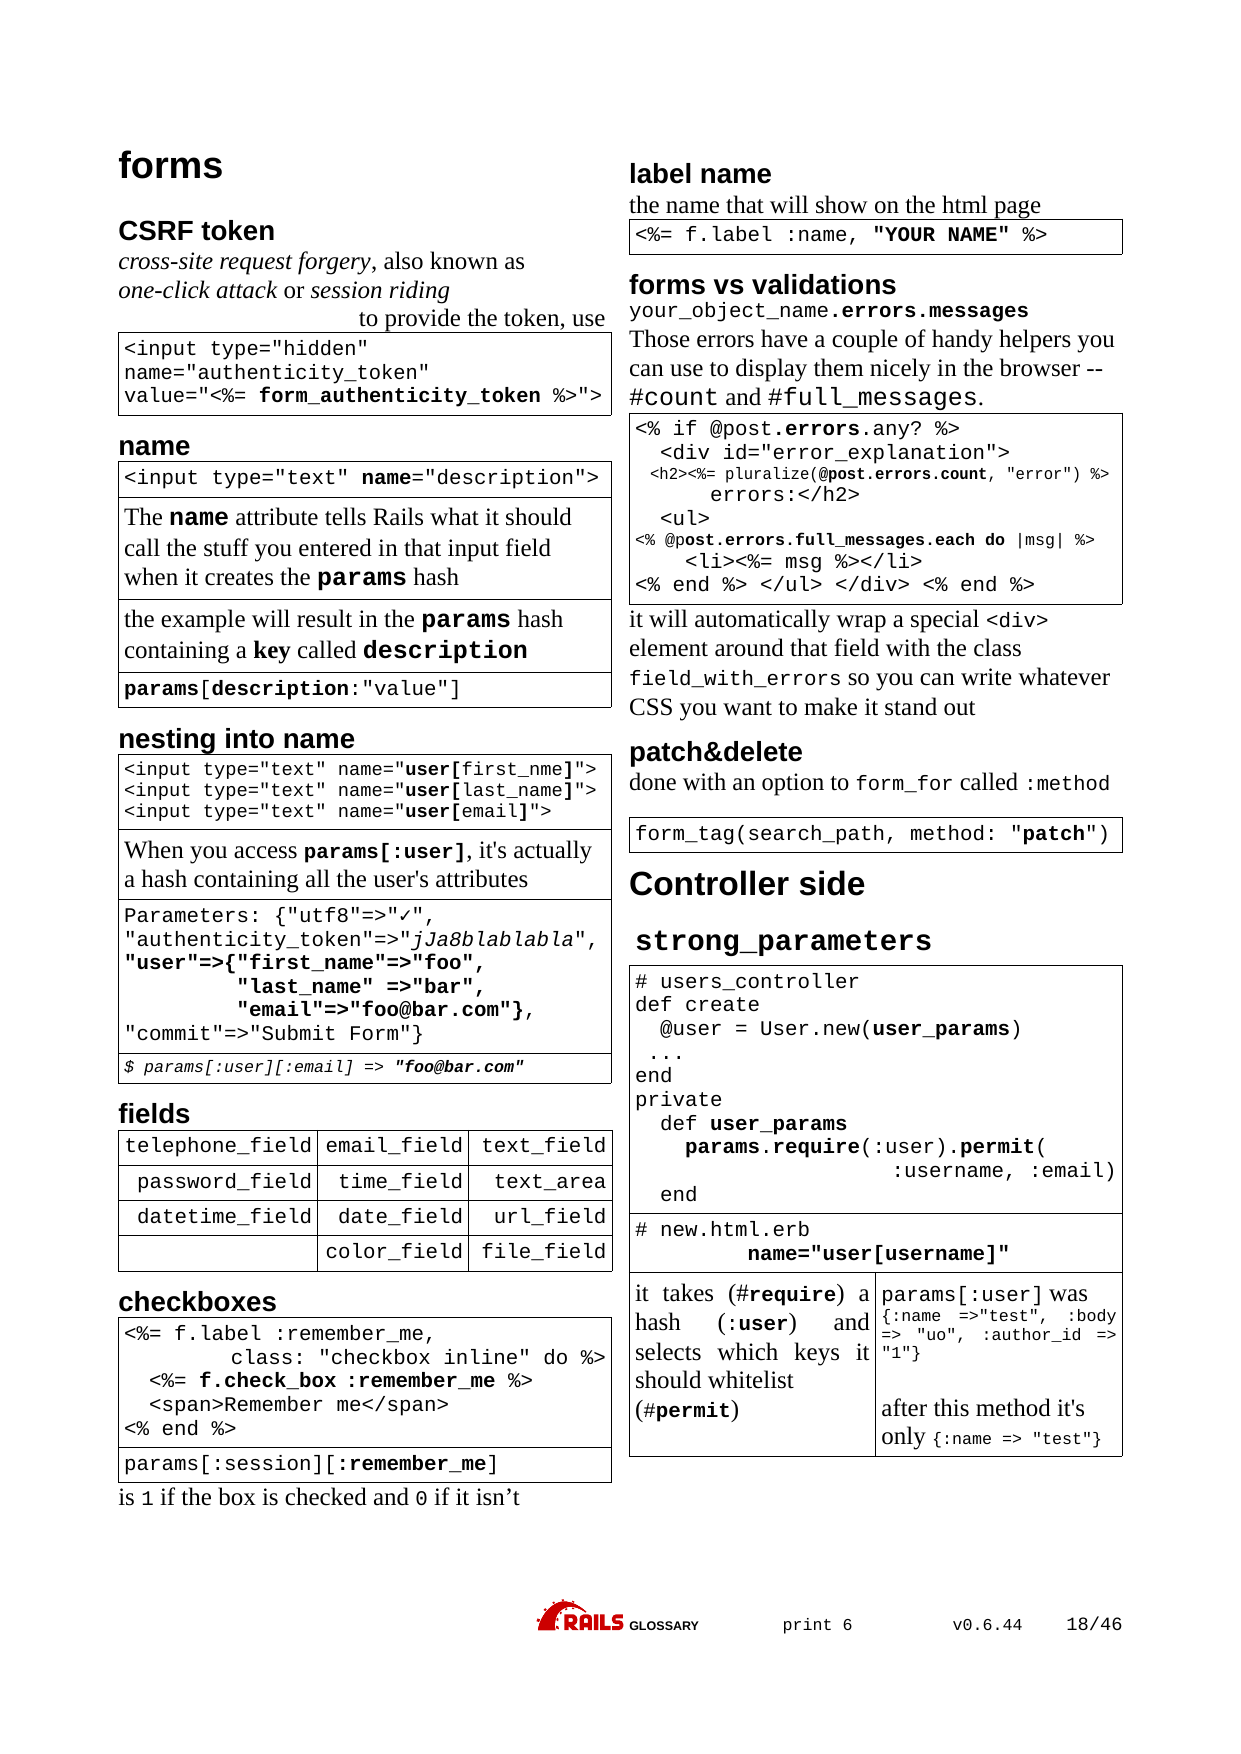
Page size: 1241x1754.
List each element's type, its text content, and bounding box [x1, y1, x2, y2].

table_cell params[:user] was {:name =>"test", :body => "uo", :author_id => "1"} after this method it's only {:name => "test"} [876, 1273, 1122, 1456]
table_cell datetime_field [119, 1201, 317, 1235]
table_cell url_field [469, 1201, 612, 1235]
table_cell $ params[:user][:email] => "foo@bar.com" [119, 1054, 611, 1083]
table_cell it takes (#require) a hash (:user) and selects which keys it should whitelist (#permit) [630, 1273, 875, 1456]
table_cell params[:session][:remember_me] [119, 1448, 611, 1482]
table_header form_tag(search_path, method: "patch") [630, 818, 1122, 852]
text done with an option to form_for called :method [629, 767, 1122, 797]
text is 1 if the box is checked and 0 if it isn’t [118, 1483, 611, 1512]
text the name that will show on the html page [629, 190, 1122, 218]
table_cell color_field [318, 1236, 468, 1271]
text to provide the token, use [118, 303, 611, 332]
table_header <%= f.label :name, "YOUR NAME" %> [630, 220, 1122, 254]
table_header <%= f.label :remember_me, class: "checkbox inline" do %> <%= f.check_box :remember_me %> <span>Remember me</span> <% end %> [119, 1318, 611, 1447]
table_cell date_field [318, 1201, 468, 1235]
table_header telephone_field [119, 1131, 317, 1165]
subtitle nesting into name [118, 722, 611, 754]
table_header email_field [318, 1131, 468, 1165]
table_cell params[description:"value"] [119, 673, 611, 707]
table_cell file_field [469, 1236, 612, 1271]
table_cell text_area [469, 1166, 612, 1200]
subtitle label name [629, 158, 1122, 190]
table_cell the example will result in the params hash containing a key called description [119, 600, 611, 672]
table_cell The name attribute tells Rails what it should call the stuff you entered in that input field when it creates the params hash [119, 498, 611, 599]
table_cell time_field [318, 1166, 468, 1200]
subtitle name [118, 429, 611, 461]
text your_object_name.errors.messages [629, 301, 1122, 324]
table_header <% if @post.errors.any? %> <div id="error_explanation"> <h2><%= pluralize(@post.errors.count, "error") %> errors:</h2> <ul> <% @post.errors.full_messages.each do |msg| %> <li><%= msg %></li> <% end %> </ul> </div> <% end %> [630, 414, 1122, 604]
subtitle forms vs validations [629, 269, 1122, 301]
table_header strong_parameters [629, 906, 1122, 965]
text cross-site request forgery, also known as [118, 246, 611, 275]
table_cell # new.html.erb name="user[username]" [630, 1214, 1122, 1272]
text one-click attack or session riding [118, 275, 611, 303]
table_cell # users_controller def create @user = User.new(user_params) ... end private def user_params params.require(:user).permit( :username, :email) end [630, 966, 1122, 1213]
text Those errors have a couple of handy helpers you can use to display them nicely in the browser -- #count and #full_messages. [629, 324, 1122, 412]
table_cell password_field [119, 1166, 317, 1200]
subtitle patch&delete [629, 735, 1122, 767]
table_header <input type="text" name="description"> [119, 462, 611, 497]
table_cell When you access params[:user], it's actually a hash containing all the user's attributes [119, 830, 611, 899]
table_header text_field [469, 1131, 612, 1165]
subtitle CSRF token [118, 214, 611, 246]
text it will automatically wrap a special <div> element around that field with the class field_with_errors so you can write whatever CSS you want to make it stand out [629, 605, 1122, 720]
subtitle fields [118, 1098, 611, 1130]
table_header <input type="hidden" name="authenticity_token" value="<%= form_authenticity_token %>"> [119, 333, 611, 415]
subtitle forms [118, 143, 611, 187]
subtitle Controller side [629, 864, 1122, 903]
subtitle checkboxes [118, 1285, 611, 1317]
table_cell Parameters: {"utf8"=>"✓", "authenticity_token"=>"jJa8blablabla", "user"=>{"first_name"=>"foo", "last_name" =>"bar", "email"=>"foo@bar.com"}, "commit"=>"Submit Form"} [119, 900, 611, 1052]
table_cell [119, 1236, 317, 1271]
table_header <input type="text" name="user[first_nme]"> <input type="text" name="user[last_name]"> <input type="text" name="user[email]"> [119, 755, 611, 829]
